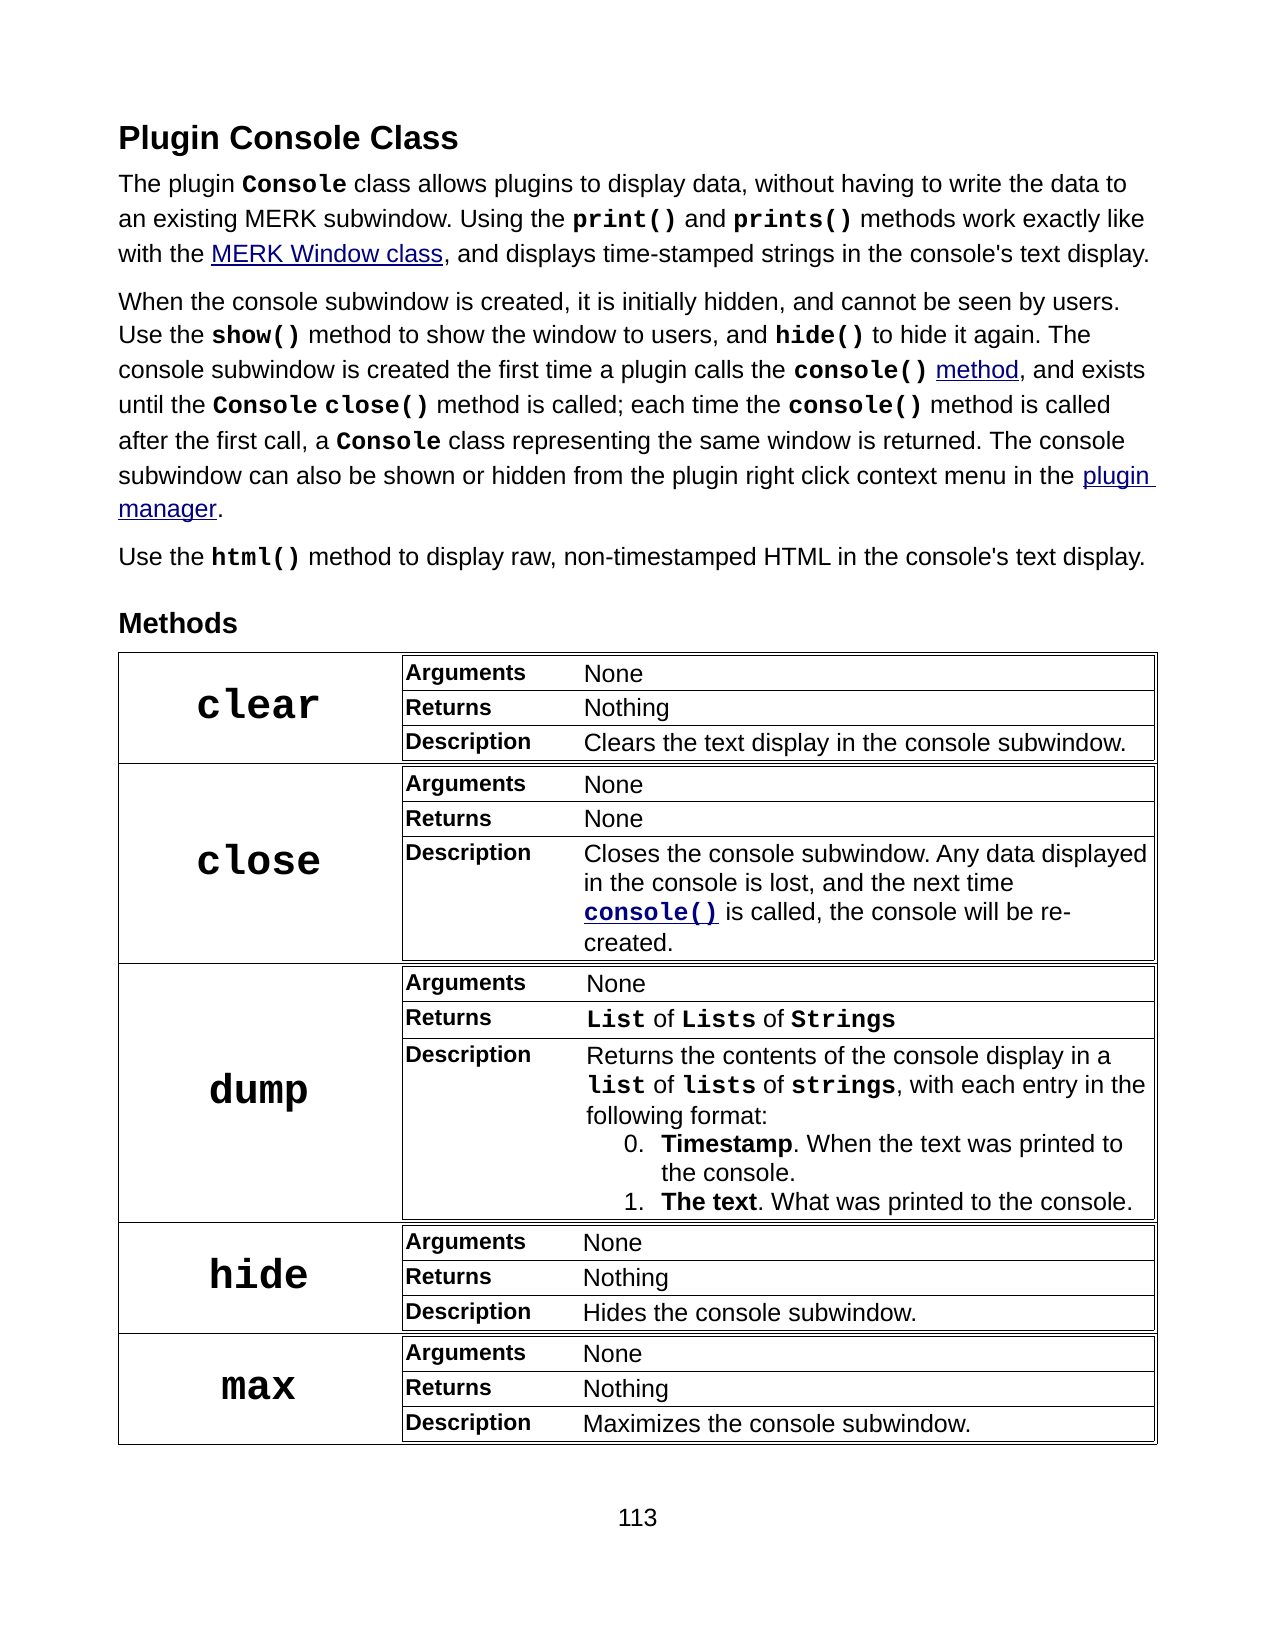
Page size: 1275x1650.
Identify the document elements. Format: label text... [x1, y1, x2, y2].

table_cell Returns [403, 691, 581, 725]
table_cell Nothing [580, 1372, 1154, 1406]
table_cell close [119, 764, 399, 963]
table_header Arguments [403, 1226, 580, 1260]
table_cell Nothing [581, 691, 1154, 725]
table_cell [399, 964, 1157, 1222]
table_cell [399, 1334, 1157, 1444]
table_header None [581, 767, 1154, 801]
table_cell [399, 1223, 1157, 1333]
table_cell Maximizes the console subwindow. [580, 1407, 1154, 1441]
table_header Arguments [403, 967, 583, 1001]
table_cell dump [119, 964, 399, 1222]
table_cell [399, 764, 1157, 963]
table_cell Clears the text display in the console subwindow. [581, 726, 1154, 760]
table_cell max [119, 1334, 399, 1444]
table_cell Hides the console subwindow. [580, 1296, 1154, 1330]
table_cell Returns [403, 1261, 580, 1295]
table_cell Description [403, 837, 581, 959]
table_cell Returns [403, 802, 581, 836]
table_header Arguments [403, 767, 581, 801]
table_cell Description [403, 1407, 580, 1441]
table_header None [581, 656, 1154, 690]
table_cell Description [403, 1039, 583, 1219]
text Use the html() method to display raw, non-timestamped HTML in the console's text display. [118, 542, 1157, 572]
table_header Arguments [403, 1337, 580, 1371]
table_cell None [581, 802, 1154, 836]
table_header [399, 653, 1157, 763]
table_header clear [119, 653, 399, 763]
table_header Arguments [403, 656, 581, 690]
table_cell Nothing [580, 1261, 1154, 1295]
table_cell Closes the console subwindow. Any data displayed in the console is lost, and the next time console() is called, the console will be re-created. [581, 837, 1154, 959]
table_cell hide [119, 1223, 399, 1333]
table_cell List of Lists of Strings [583, 1002, 1154, 1038]
table_header None [583, 967, 1154, 1001]
table_cell Description [403, 726, 581, 760]
text The plugin Console class allows plugins to display data, without having to write the data to an existing MERK subwindow. Using the print() and prints() methods work exactly like with the MERK Window class, and displays time-stamped strings in the console's text display. [118, 169, 1157, 268]
subtitle Methods [118, 606, 1157, 640]
subtitle Plugin Console Class [118, 118, 1157, 157]
table_cell Returns [403, 1372, 580, 1406]
table_cell Returns the contents of the console display in a list of lists of strings, with each entry in the following format: Timestamp. When the text was printed to the console. The text. What was printed to the console. [583, 1039, 1154, 1219]
table_cell Description [403, 1296, 580, 1330]
table_cell Returns [403, 1002, 583, 1038]
table_header None [580, 1337, 1154, 1371]
table_header None [580, 1226, 1154, 1260]
text When the console subwindow is created, it is initially hidden, and cannot be seen by users. Use the show() method to show the window to users, and hide() to hide it again. The console subwindow is created the first time a plugin calls the console() method, and exists until the Console close() method is called; each time the console() method is called after the first call, a Console class representing the same window is returned. The console subwindow can also be shown or hidden from the plugin right click context menu in the plugin manager. [118, 287, 1157, 523]
